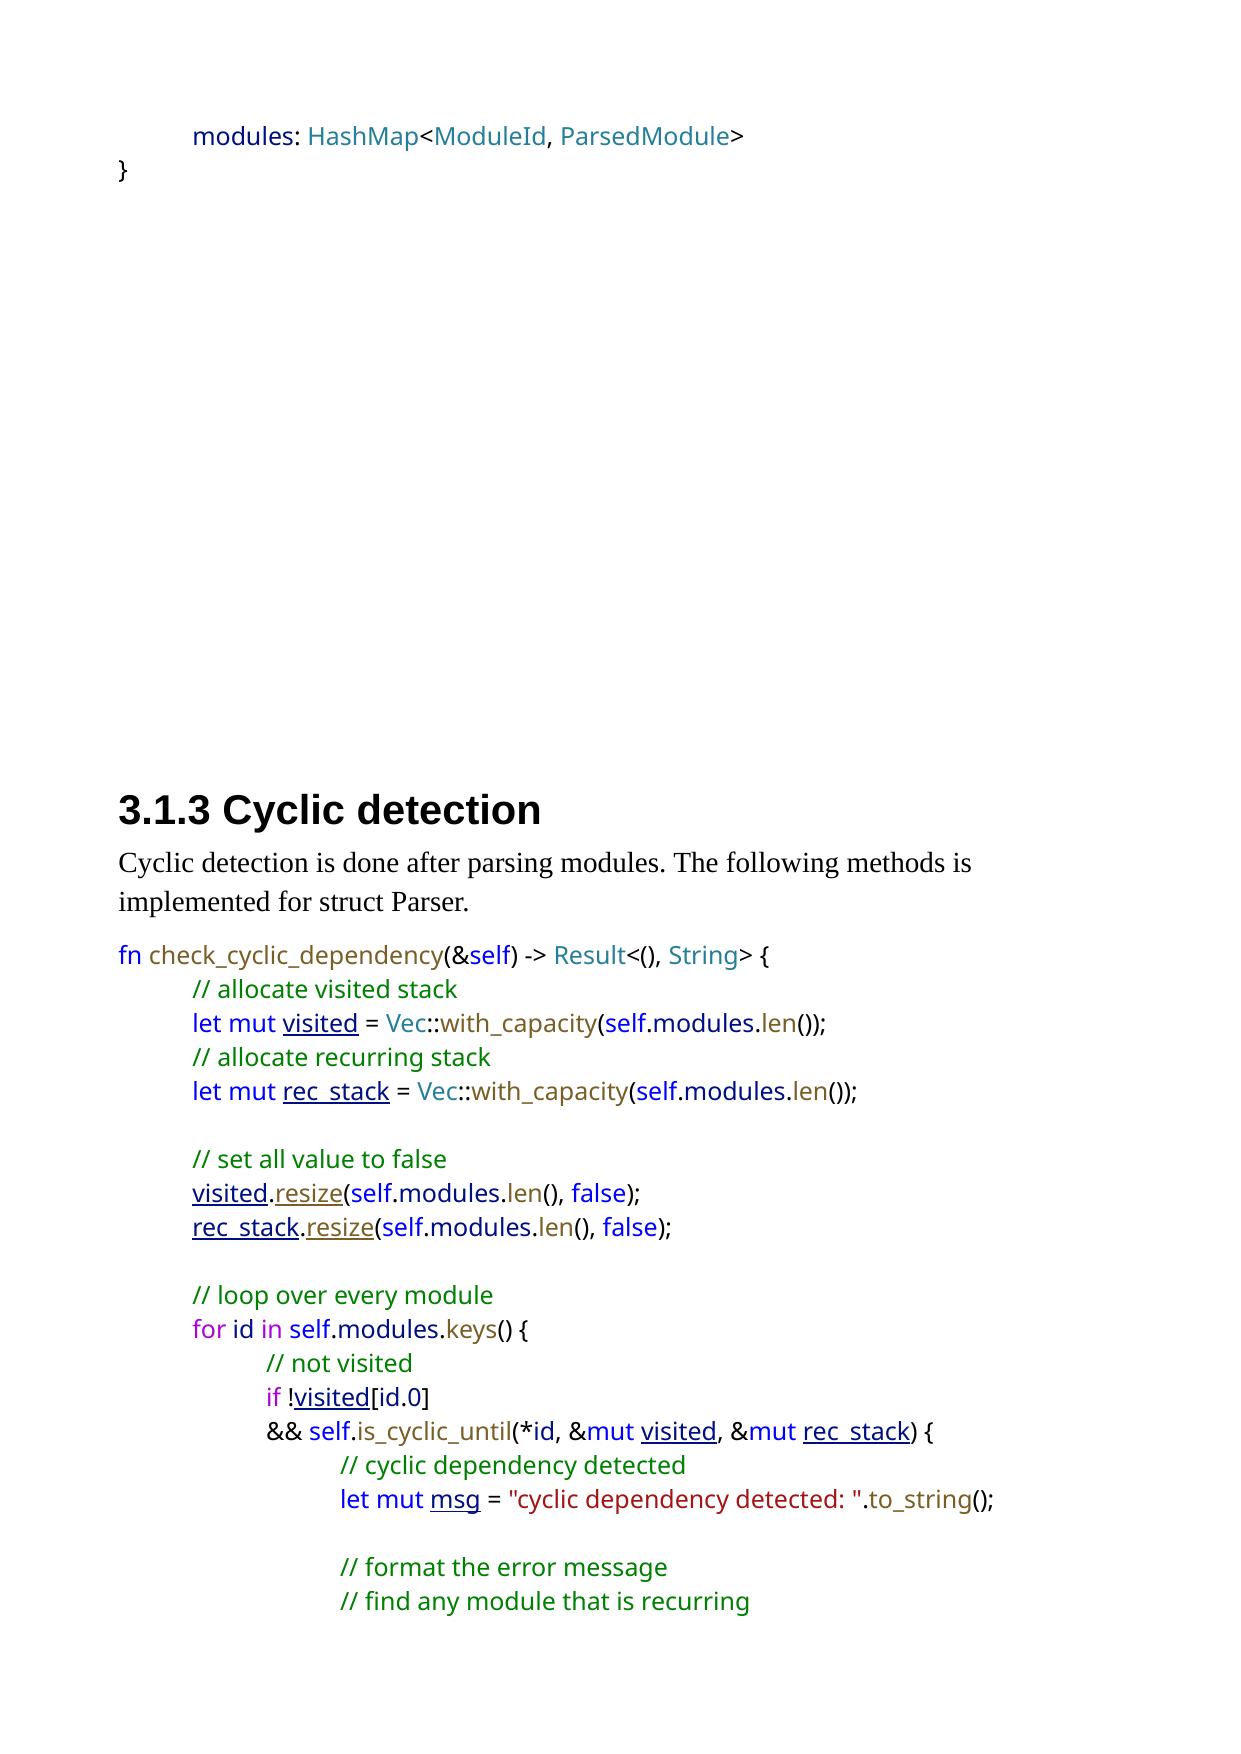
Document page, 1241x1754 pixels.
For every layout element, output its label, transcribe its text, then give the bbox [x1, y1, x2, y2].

text let mut rec_stack = Vec::with_capacity(self.modules.len()); [118, 1073, 1122, 1108]
text let mut visited = Vec::with_capacity(self.modules.len()); [118, 1005, 1122, 1039]
text // find any module that is recurring [118, 1583, 1122, 1618]
text Cyclic detection is done after parsing modules. The following methods is implemented for struct Parser. [118, 846, 1122, 918]
text modules: HashMap<ModuleId, ParsedModule> [118, 118, 1122, 152]
text for id in self.modules.keys() { [118, 1311, 1122, 1345]
text // format the error message [118, 1549, 1122, 1583]
text // allocate recurring stack [118, 1039, 1122, 1073]
text } [118, 152, 1122, 186]
text && self.is_cyclic_until(*id, &mut visited, &mut rec_stack) { [118, 1413, 1122, 1448]
text let mut msg = "cyclic dependency detected: ".to_string(); [118, 1482, 1122, 1516]
text rec_stack.resize(self.modules.len(), false); [118, 1209, 1122, 1243]
text // cyclic dependency detected [118, 1448, 1122, 1482]
subtitle 3.1.3 Cyclic detection [118, 785, 1122, 833]
text fn check_cyclic_dependency(&self) -> Result<(), String> { [118, 937, 1122, 971]
text // loop over every module [118, 1277, 1122, 1311]
text visited.resize(self.modules.len(), false); [118, 1175, 1122, 1209]
text // set all value to false [118, 1141, 1122, 1175]
text if !visited[id.0] [118, 1379, 1122, 1413]
text // not visited [118, 1345, 1122, 1379]
text // allocate visited stack [118, 971, 1122, 1005]
